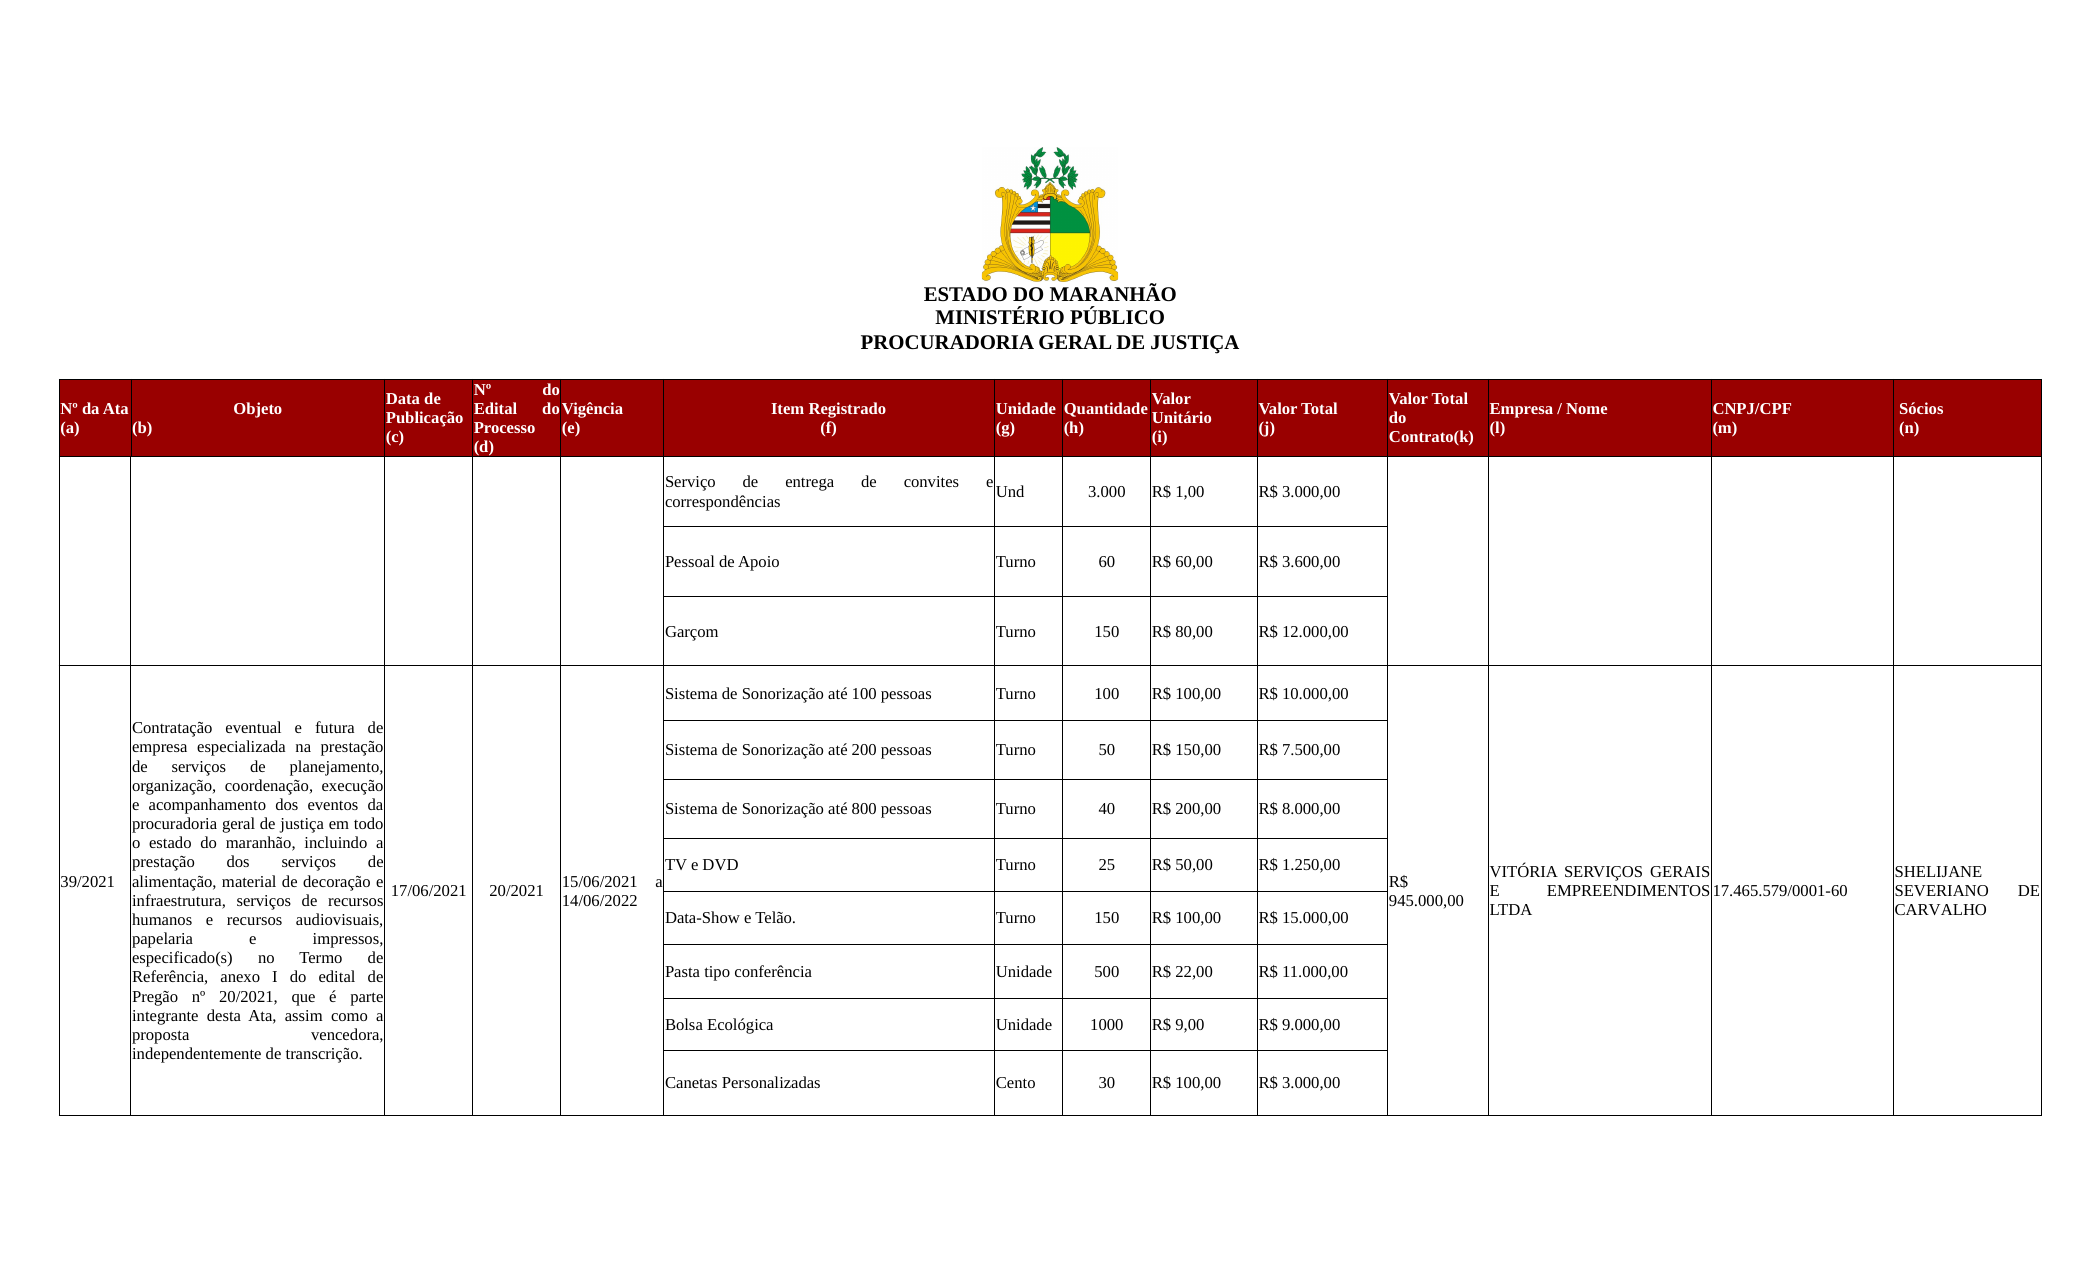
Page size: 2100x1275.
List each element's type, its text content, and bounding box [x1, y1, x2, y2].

table_cell Data-Show e Telão. [664, 892, 994, 944]
table_cell 30 [1063, 1051, 1150, 1115]
table_header Empresa / Nome (l) [1489, 380, 1711, 456]
table_cell Turno [995, 527, 1062, 596]
table_cell Serviço de entrega de convites e correspondências [664, 457, 994, 526]
table_cell Cento [995, 1051, 1062, 1115]
table_header Quantidade (h) [1063, 380, 1150, 456]
table_header Nº da Ata (a) [60, 380, 131, 456]
table_header Nº do Edital do Processo (d) [473, 380, 560, 456]
table_cell 100 [1063, 666, 1150, 720]
table_cell R$ 10.000,00 [1258, 666, 1387, 720]
picture [981, 147, 1119, 282]
table_cell [1894, 457, 2041, 665]
table_cell Pessoal de Apoio [664, 527, 994, 596]
table_cell TV e DVD [664, 839, 994, 891]
table_cell 500 [1063, 945, 1150, 997]
table_cell 150 [1063, 597, 1150, 665]
table_cell R$ 7.500,00 [1258, 721, 1387, 779]
table_cell Sistema de Sonorização até 200 pessoas [664, 721, 994, 779]
table_header Objeto (b) [132, 380, 384, 456]
table_cell [1489, 457, 1711, 665]
table_cell R$ 9.000,00 [1258, 999, 1387, 1050]
table_cell Canetas Personalizadas [664, 1051, 994, 1115]
table_cell Turno [995, 839, 1062, 891]
table_cell Contratação eventual e futura de empresa especializada na prestação de serviços de planejamento, organização, coordenação, execução e acompanhamento dos eventos da procuradoria geral de justiça em todo o estado do maranhão, incluindo a prestação dos serviços de alimentação, material de decoração e infraestrutura, serviços de recursos humanos e recursos audiovisuais, papelaria e impressos, especificado(s) no Termo de Referência, anexo I do edital de Pregão nº 20/2021, que é parte integrante desta Ata, assim como a proposta vencedora, independentemente de transcrição. [131, 666, 384, 1115]
table_cell R$ 8.000,00 [1258, 780, 1387, 837]
table_cell SHELIJANE SEVERIANO DE CARVALHO [1894, 666, 2041, 1115]
table_cell R$ 100,00 [1151, 1051, 1257, 1115]
table_cell [385, 457, 472, 665]
table_cell R$ 15.000,00 [1258, 892, 1387, 944]
table_cell 1000 [1063, 999, 1150, 1050]
table_cell Turno [995, 892, 1062, 944]
table_cell 17/06/2021 [385, 666, 472, 1115]
table_cell R$ 100,00 [1151, 666, 1257, 720]
table_cell Turno [995, 721, 1062, 779]
table_cell 40 [1063, 780, 1150, 837]
table_cell [1712, 457, 1893, 665]
table_cell R$ 150,00 [1151, 721, 1257, 779]
table_cell R$ 945.000,00 [1388, 666, 1488, 1115]
table_cell Turno [995, 597, 1062, 665]
table_cell Unidade [995, 945, 1062, 997]
table_cell [1388, 457, 1488, 665]
table_cell R$ 3.000,00 [1258, 1051, 1387, 1115]
table_cell Pasta tipo conferência [664, 945, 994, 997]
table_cell R$ 3.600,00 [1258, 527, 1387, 596]
table_header Item Registrado (f) [664, 380, 994, 456]
table_cell Unidade [995, 999, 1062, 1050]
table_cell 150 [1063, 892, 1150, 944]
table_cell Und [995, 457, 1062, 526]
table_cell R$ 9,00 [1151, 999, 1257, 1050]
table_cell [131, 457, 384, 665]
table_cell R$ 22,00 [1151, 945, 1257, 997]
table_header Valor Total do Contrato(k) [1388, 380, 1488, 456]
table_cell Garçom [664, 597, 994, 665]
table_header Sócios (n) [1894, 380, 2041, 456]
table_cell 15/06/2021 a 14/06/2022 [561, 666, 663, 1115]
table_cell 50 [1063, 721, 1150, 779]
table_cell R$ 12.000,00 [1258, 597, 1387, 665]
table_cell 39/2021 [60, 666, 130, 1115]
table_cell 60 [1063, 527, 1150, 596]
table_cell R$ 1.250,00 [1258, 839, 1387, 891]
table_header Vigência (e) [561, 380, 663, 456]
table_cell R$ 3.000,00 [1258, 457, 1387, 526]
table_header CNPJ/CPF (m) [1712, 380, 1893, 456]
table_cell VITÓRIA SERVIÇOS GERAIS E EMPREENDIMENTOS LTDA [1489, 666, 1711, 1115]
table_cell R$ 50,00 [1151, 839, 1257, 891]
table_cell 17.465.579/0001-60 [1712, 666, 1893, 1115]
table_cell [473, 457, 560, 665]
table_cell 20/2021 [473, 666, 560, 1115]
table_header Valor Unitário (i) [1151, 380, 1257, 456]
table_header Data de Publicação (c) [385, 380, 472, 456]
table_cell R$ 100,00 [1151, 892, 1257, 944]
table_cell [561, 457, 663, 665]
table_cell [60, 457, 130, 665]
table_cell 3.000 [1063, 457, 1150, 526]
table_cell 25 [1063, 839, 1150, 891]
table_cell Sistema de Sonorização até 100 pessoas [664, 666, 994, 720]
table_cell Turno [995, 666, 1062, 720]
table_header Unidade (g) [995, 380, 1062, 456]
table_header Valor Total (j) [1258, 380, 1387, 456]
table_cell R$ 60,00 [1151, 527, 1257, 596]
table_cell R$ 1,00 [1151, 457, 1257, 526]
table_cell R$ 80,00 [1151, 597, 1257, 665]
table_cell Bolsa Ecológica [664, 999, 994, 1050]
table_cell Turno [995, 780, 1062, 837]
table_cell R$ 11.000,00 [1258, 945, 1387, 997]
table_cell Sistema de Sonorização até 800 pessoas [664, 780, 994, 837]
table_cell R$ 200,00 [1151, 780, 1257, 837]
